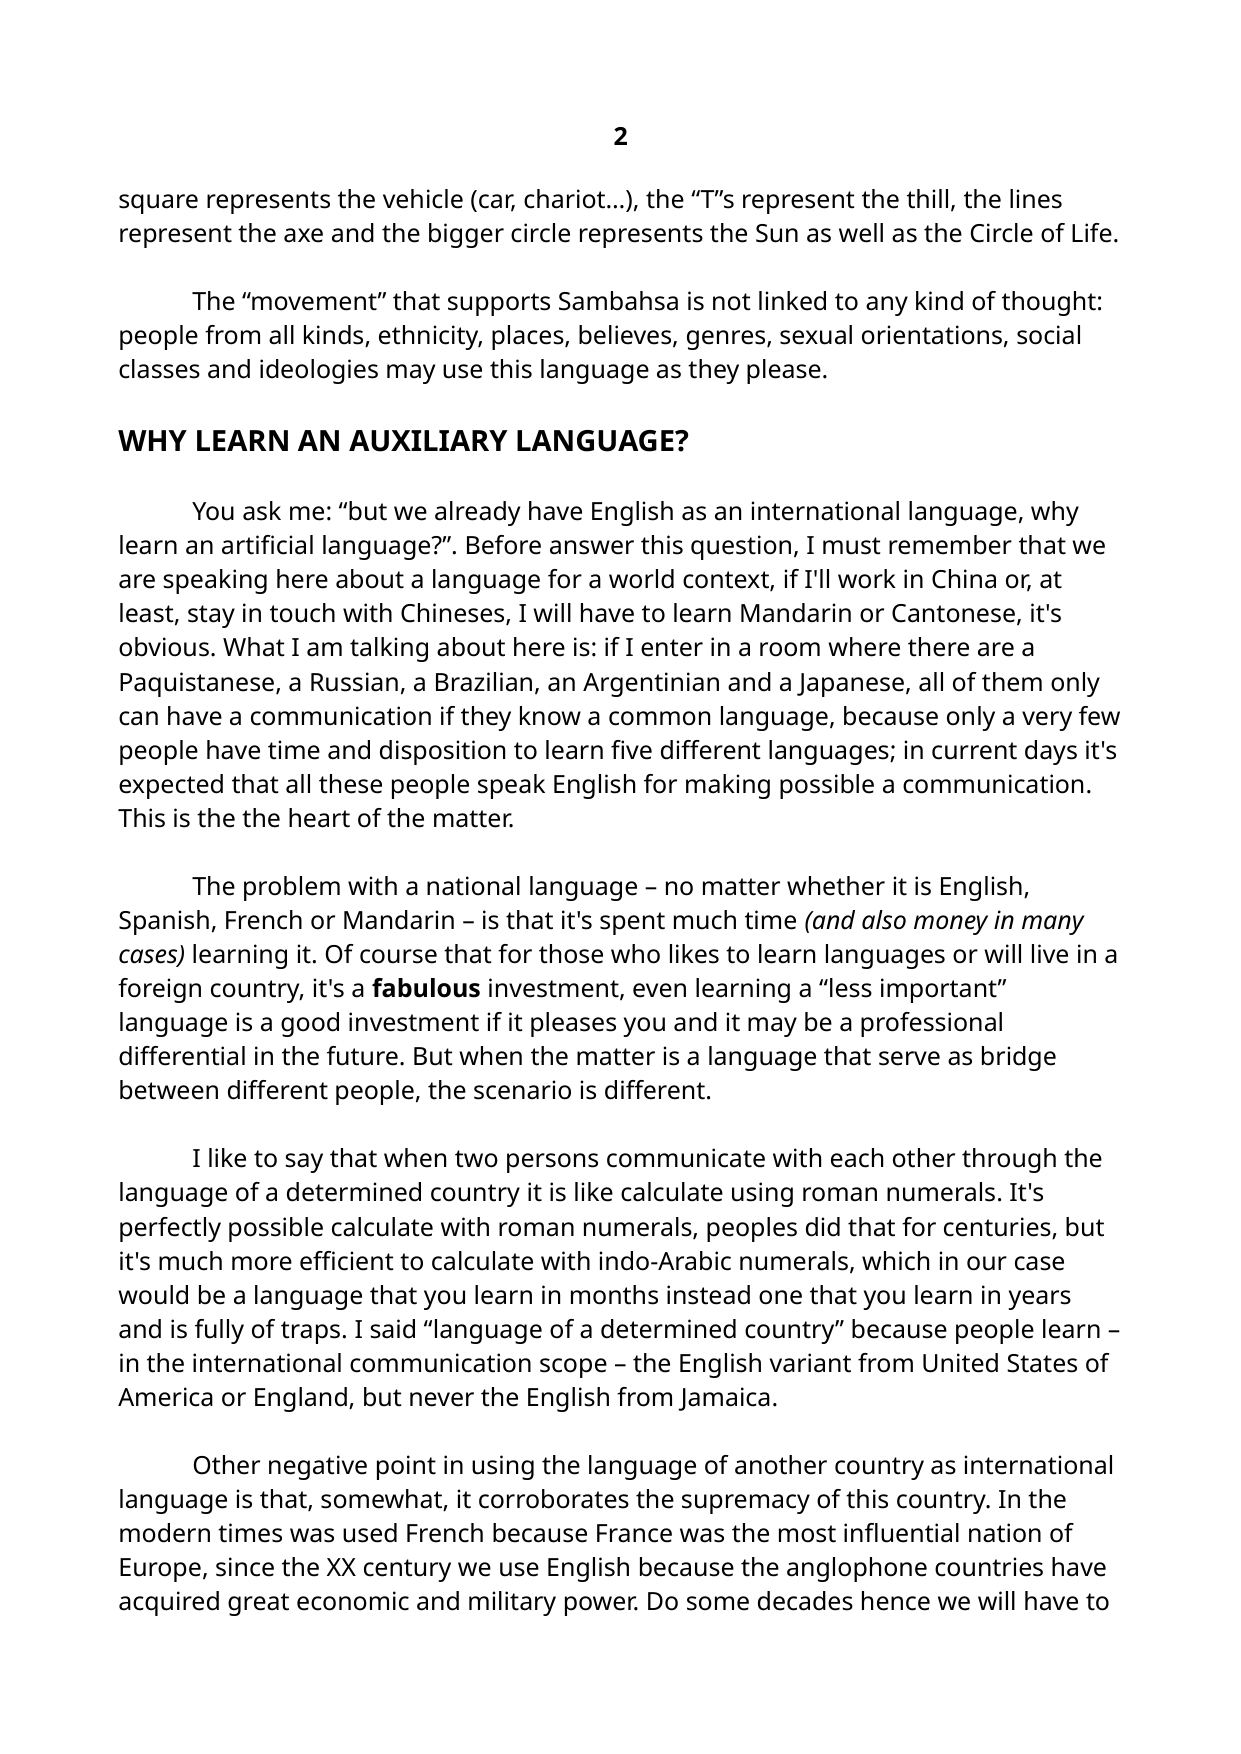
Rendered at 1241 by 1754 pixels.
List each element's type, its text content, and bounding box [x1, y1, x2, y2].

text Other negative point in using the language of another country as international language is that, somewhat, it corroborates the supremacy of this country. In the modern times was used French because France was the most influential nation of Europe, since the XX century we use English because the anglophone countries have acquired great economic and military power. Do some decades hence we will have to [118, 1448, 1123, 1618]
text I like to say that when two persons communicate with each other through the language of a determined country it is like calculate using roman numerals. It's perfectly possible calculate with roman numerals, peoples did that for centuries, but it's much more efficient to calculate with indo-Arabic numerals, which in our case would be a language that you learn in months instead one that you learn in years and is fully of traps. I said “language of a determined country” because people learn – in the international communication scope – the English variant from United States of America or England, but never the English from Jamaica. [118, 1141, 1123, 1413]
text The problem with a national language – no matter whether it is English, Spanish, French or Mandarin – is that it's spent much time (and also money in many cases) learning it. Of course that for those who likes to learn languages or will live in a foreign country, it's a fabulous investment, even learning a “less important” language is a good investment if it pleases you and it may be a professional differential in the future. But when the matter is a language that serve as bridge between different people, the scenario is different. [118, 868, 1123, 1107]
subtitle WHY LEARN AN AUXILIARY LANGUAGE? [118, 420, 1123, 460]
text square represents the vehicle (car, chariot…), the “T”s represent the thill, the lines represent the axe and the bigger circle represents the Sun as well as the Circle of Life. [118, 182, 1123, 250]
text You ask me: “but we already have English as an international language, why learn an artificial language?”. Before answer this question, I must remember that we are speaking here about a language for a world context, if I'll work in China or, at least, stay in touch with Chineses, I will have to learn Mandarin or Cantonese, it's obvious. What I am talking about here is: if I enter in a room where there are a Paquistanese, a Russian, a Brazilian, an Argentinian and a Japanese, all of them only can have a communication if they know a common language, because only a very few people have time and disposition to learn five different languages; in current days it's expected that all these people speak English for making possible a communication. This is the the heart of the matter. [118, 494, 1123, 834]
text The “movement” that supports Sambahsa is not linked to any kind of thought: people from all kinds, ethnicity, places, believes, genres, sexual orientations, social classes and ideologies may use this language as they please. [118, 284, 1123, 386]
